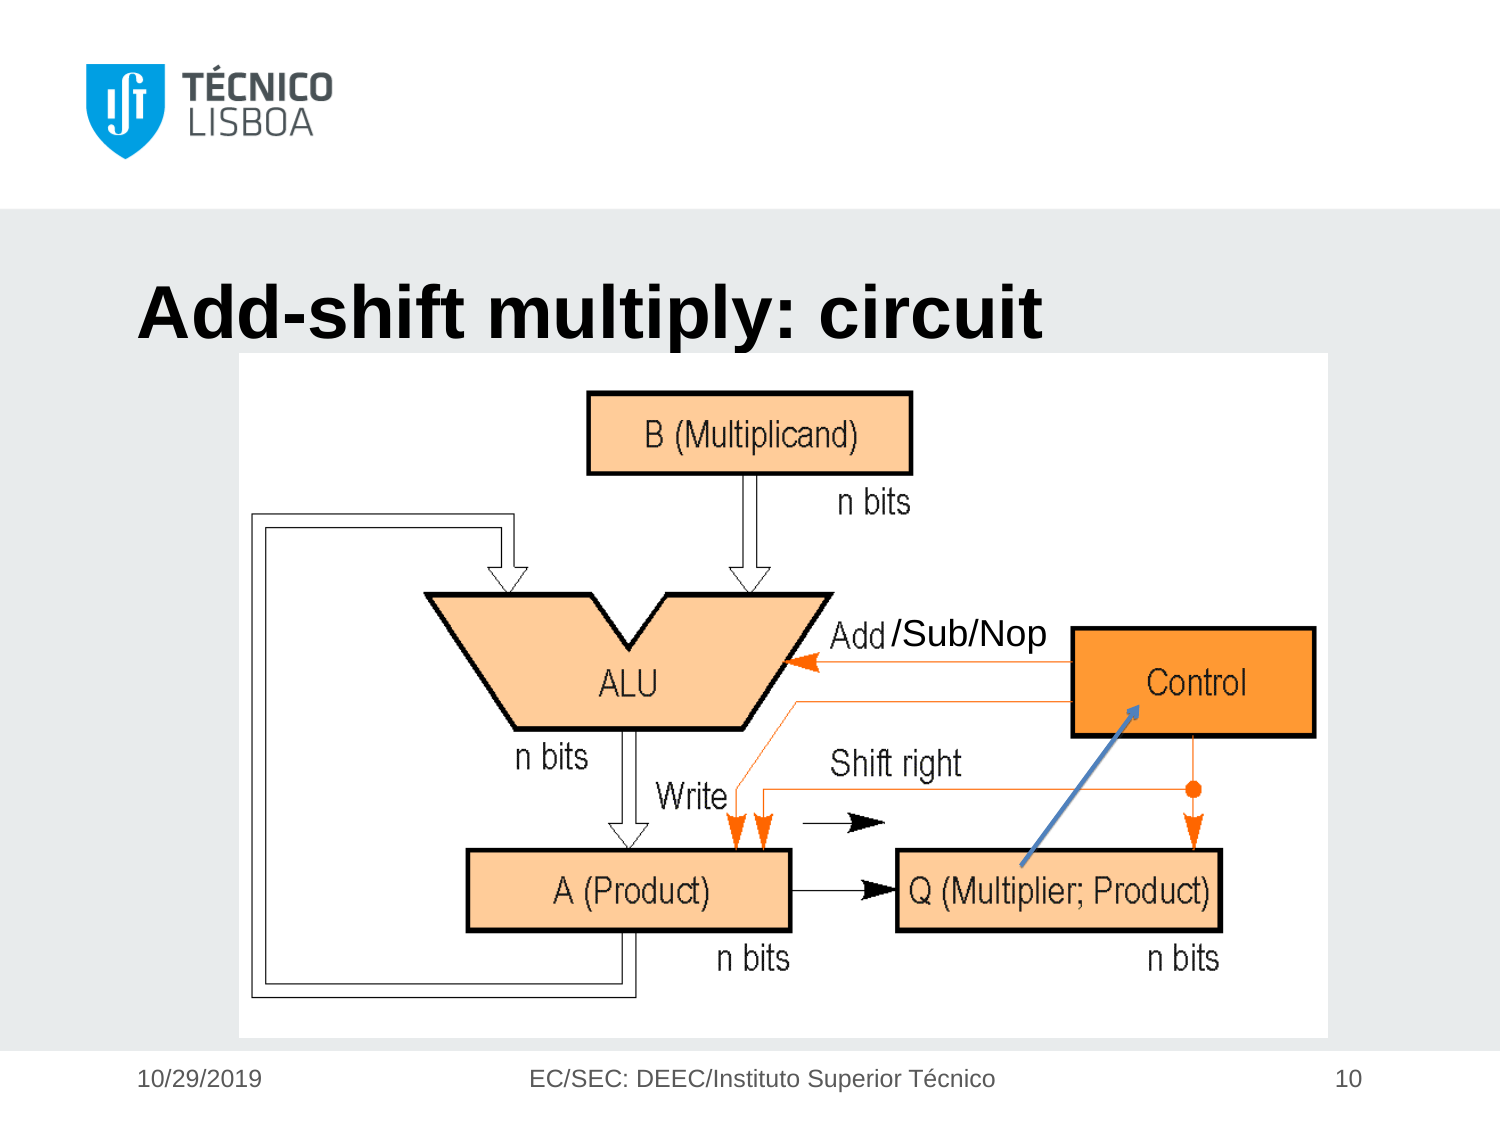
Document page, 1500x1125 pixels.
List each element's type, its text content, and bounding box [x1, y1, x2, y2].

picture [0, 0, 1500, 1125]
footer EC/SEC: DEEC/Instituto Superior Técnico [512, 1052, 1021, 1103]
slide_number [1077, 1052, 1378, 1103]
text_box /Sub/Nop [876, 602, 1063, 662]
slide_number 10/29/2019 [121, 1052, 425, 1103]
title Add-shift multiply: circuit [121, 237, 1378, 381]
